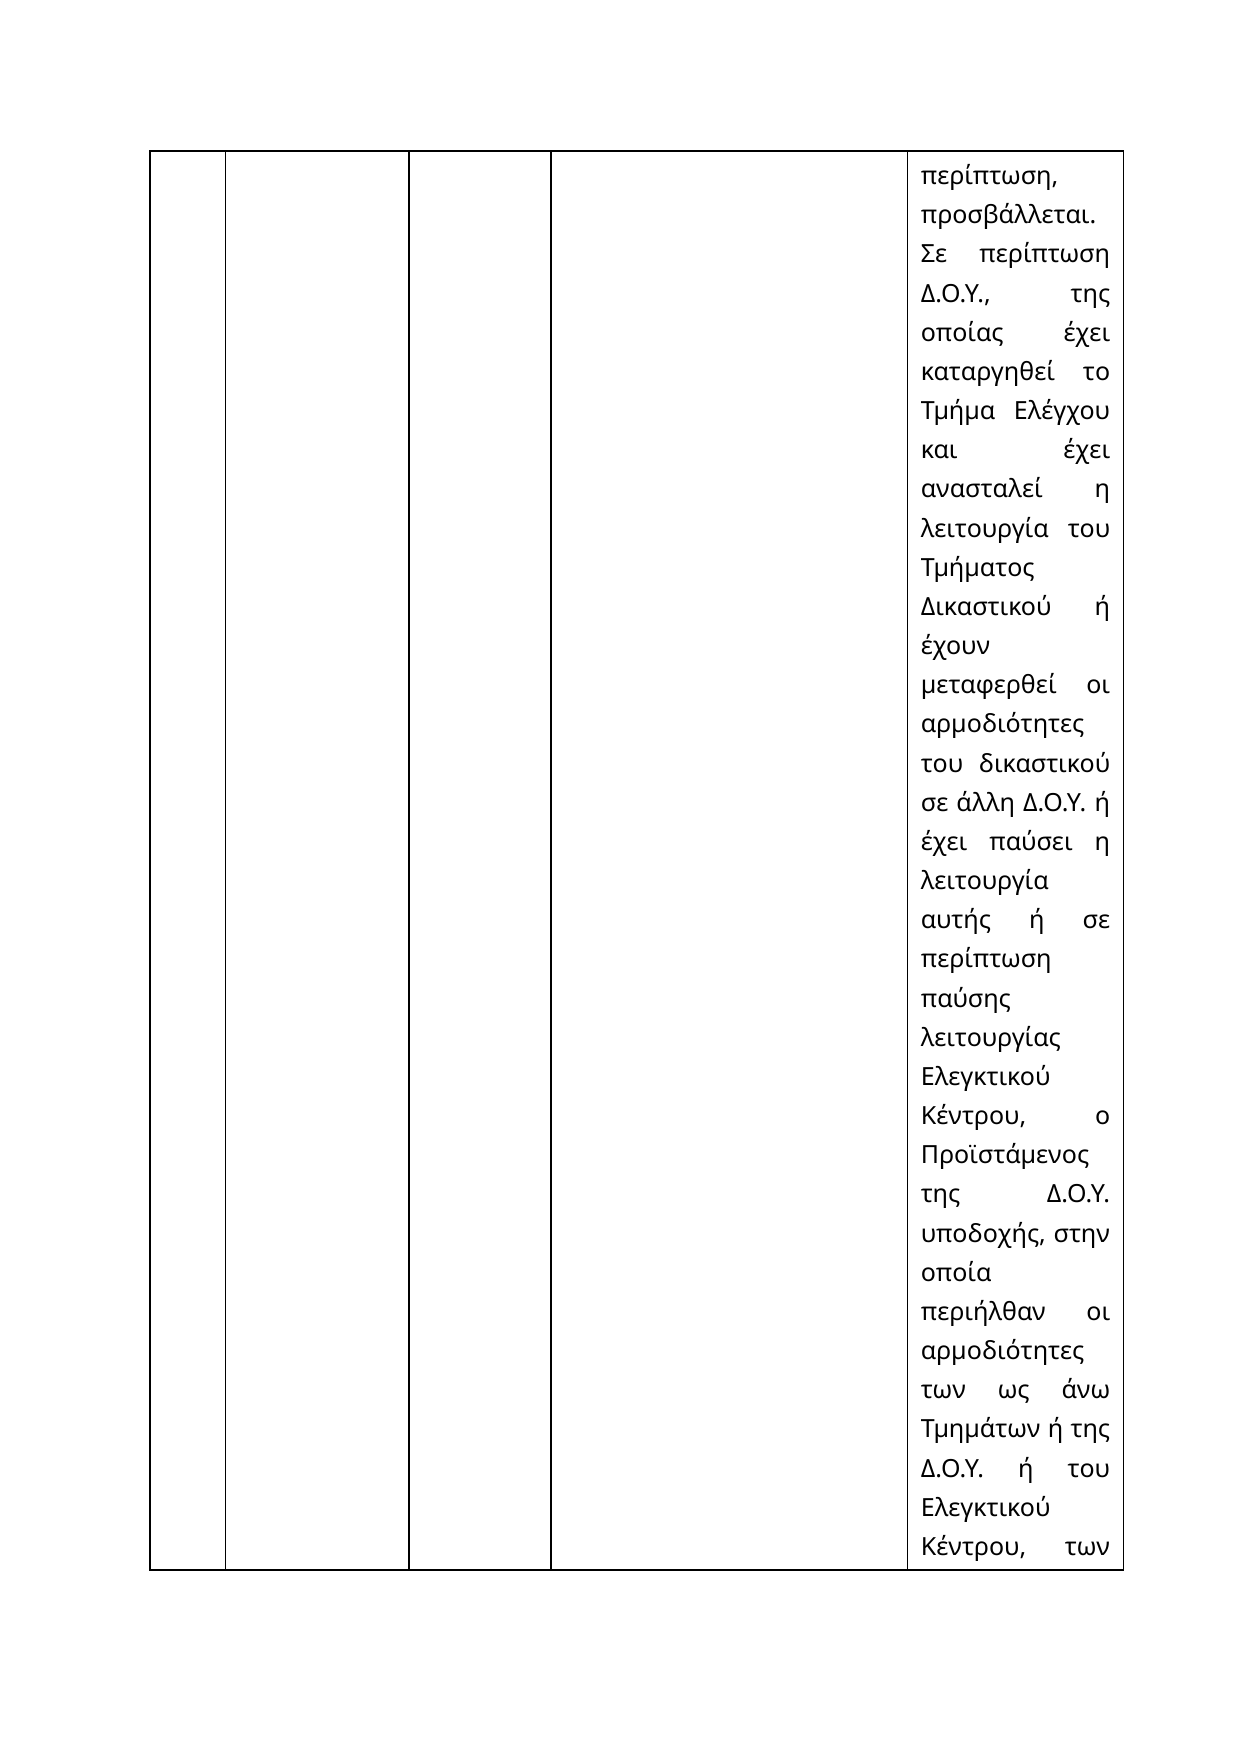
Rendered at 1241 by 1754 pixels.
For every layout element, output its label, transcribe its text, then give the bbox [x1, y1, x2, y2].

table_cell [151, 152, 225, 1569]
table_cell περίπτωση, προσβάλλεται. Σε περίπτωση Δ.Ο.Υ., της οποίας έχει καταργηθεί το Τμήμα Ελέγχου και έχει ανασταλεί η λειτουργία του Τμήματος Δικαστικού ή έχουν μεταφερθεί οι αρμοδιότητες του δικαστικού σε άλλη Δ.Ο.Υ. ή έχει παύσει η λειτουργία αυτής ή σε περίπτωση παύσης λειτουργίας Ελεγκτικού Κέντρου, ο Προϊστάμενος της Δ.Ο.Υ. υποδοχής, στην οποία περιήλθαν οι αρμοδιότητες των ως άνω Τμημάτων ή της Δ.Ο.Υ. ή του Ελεγκτικού Κέντρου, των [908, 152, 1123, 1569]
table_cell [410, 152, 550, 1569]
table_cell [226, 152, 408, 1569]
table_cell [552, 152, 907, 1569]
